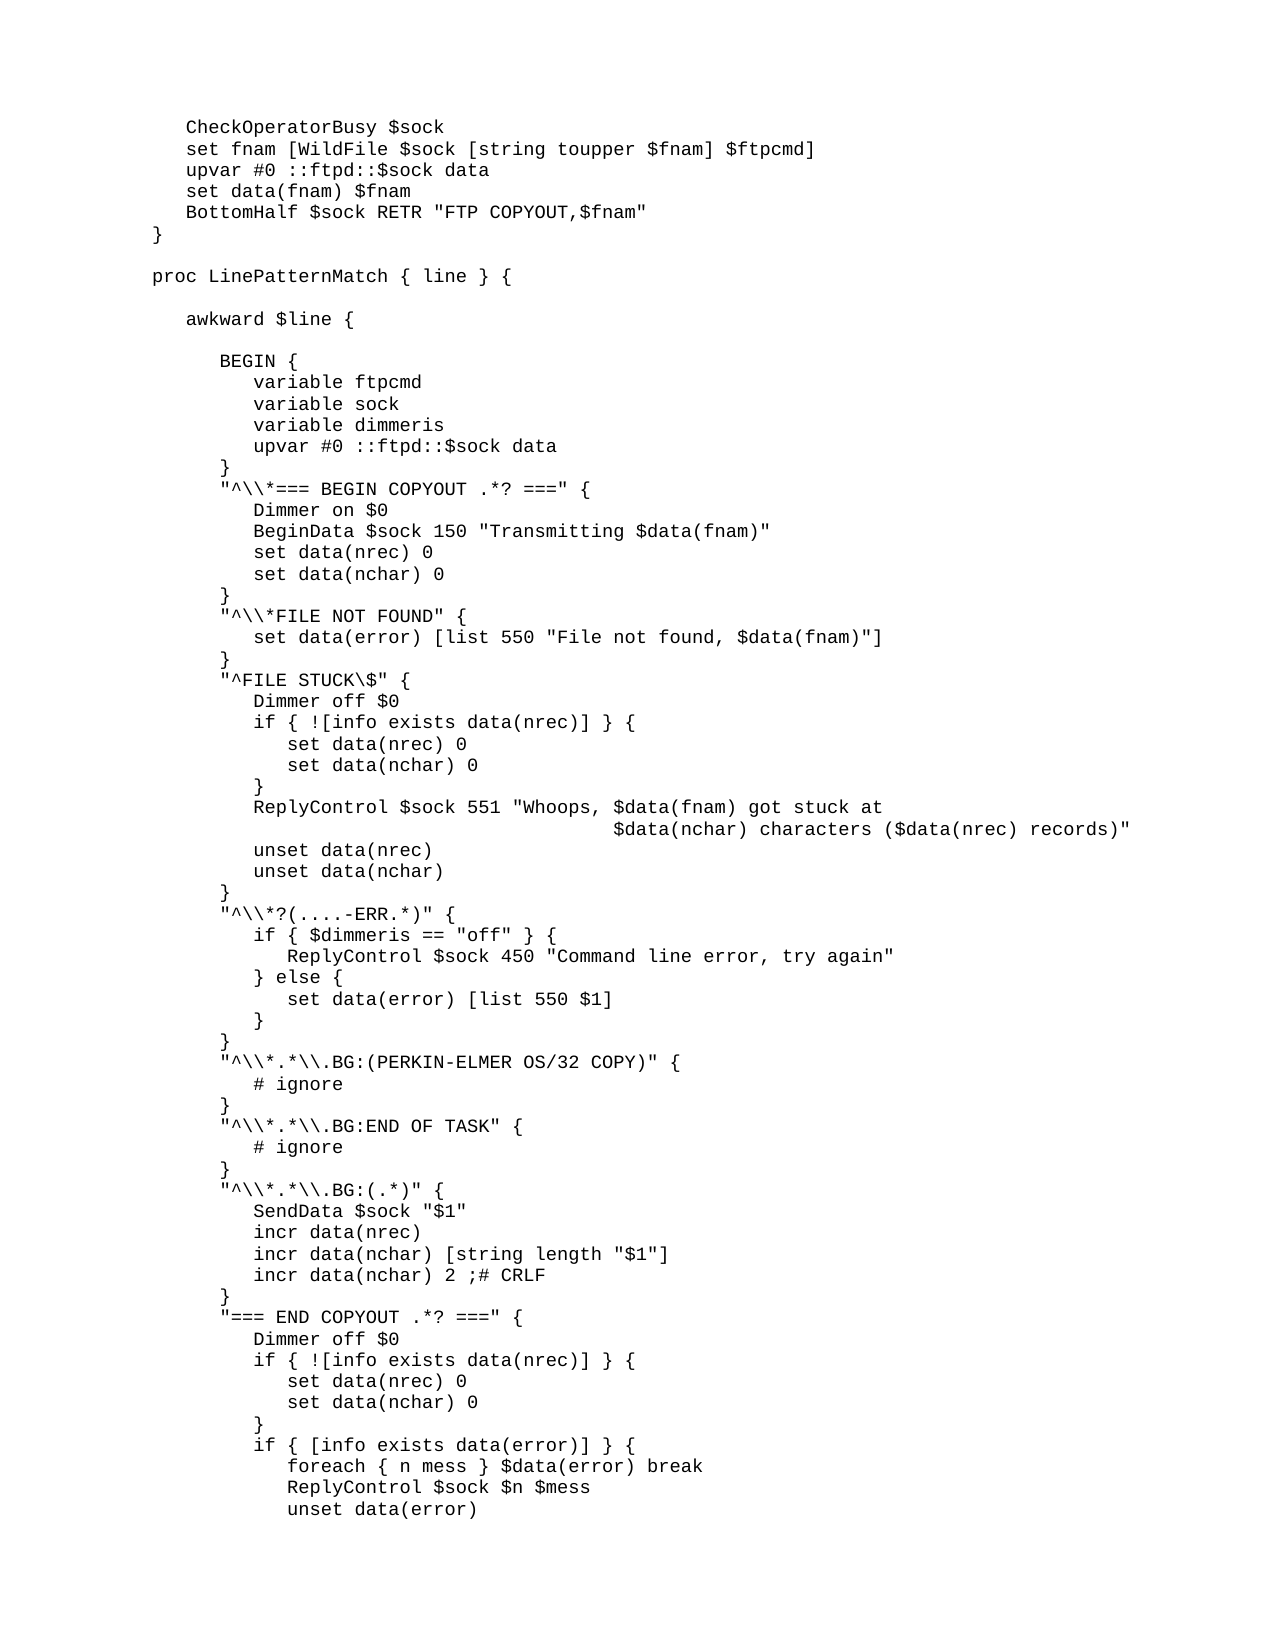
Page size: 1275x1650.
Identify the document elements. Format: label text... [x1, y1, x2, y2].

text } [118, 1032, 1157, 1053]
text incr data(nchar) 2 ;# CRLF [118, 1266, 1157, 1287]
text $data(nchar) characters ($data(nrec) records)" [118, 819, 1157, 841]
text incr data(nchar) [string length "$1"] [118, 1244, 1157, 1266]
text } [118, 777, 1157, 798]
text if { [info exists data(error)] } { [118, 1436, 1157, 1457]
text awkward $line { [118, 309, 1157, 331]
text set data(nrec) 0 [118, 1372, 1157, 1393]
text "^\\*=== BEGIN COPYOUT .*? ===" { [118, 479, 1157, 501]
text set data(error) [list 550 $1] [118, 989, 1157, 1011]
text foreach { n mess } $data(error) break [118, 1457, 1157, 1478]
text Dimmer off $0 [118, 1329, 1157, 1351]
text ReplyControl $sock $n $mess [118, 1478, 1157, 1499]
text BEGIN { [118, 352, 1157, 373]
text Dimmer on $0 [118, 501, 1157, 522]
text upvar #0 ::ftpd::$sock data [118, 161, 1157, 182]
text unset data(nchar) [118, 862, 1157, 883]
text set data(fnam) $fnam [118, 182, 1157, 203]
text SendData $sock "$1" [118, 1202, 1157, 1223]
text "^\\*.*\\.BG:END OF TASK" { [118, 1117, 1157, 1138]
text } [118, 883, 1157, 904]
text "^\\*FILE NOT FOUND" { [118, 607, 1157, 628]
text if { ![info exists data(nrec)] } { [118, 713, 1157, 734]
text } [118, 1287, 1157, 1308]
text BottomHalf $sock RETR "FTP COPYOUT,$fnam" [118, 203, 1157, 224]
text set data(nchar) 0 [118, 1393, 1157, 1414]
text # ignore [118, 1074, 1157, 1096]
text } [118, 1096, 1157, 1117]
text } [118, 586, 1157, 607]
text ReplyControl $sock 450 "Command line error, try again" [118, 947, 1157, 968]
text "^FILE STUCK\$" { [118, 671, 1157, 692]
text if { ![info exists data(nrec)] } { [118, 1351, 1157, 1372]
text } [118, 1414, 1157, 1436]
text "=== END COPYOUT .*? ===" { [118, 1308, 1157, 1329]
text set data(nchar) 0 [118, 564, 1157, 586]
text } [118, 649, 1157, 671]
text incr data(nrec) [118, 1223, 1157, 1244]
text variable ftpcmd [118, 373, 1157, 394]
text BeginData $sock 150 "Transmitting $data(fnam)" [118, 522, 1157, 543]
text } [118, 1159, 1157, 1181]
text CheckOperatorBusy $sock [118, 118, 1157, 139]
text proc LinePatternMatch { line } { [118, 267, 1157, 288]
text variable dimmeris [118, 416, 1157, 437]
text Dimmer off $0 [118, 692, 1157, 713]
text set data(error) [list 550 "File not found, $data(fnam)"] [118, 628, 1157, 649]
text upvar #0 ::ftpd::$sock data [118, 437, 1157, 458]
text variable sock [118, 394, 1157, 416]
text unset data(error) [118, 1499, 1157, 1521]
text set data(nchar) 0 [118, 756, 1157, 777]
text } else { [118, 968, 1157, 989]
text } [118, 1011, 1157, 1032]
text set fnam [WildFile $sock [string toupper $fnam] $ftpcmd] [118, 139, 1157, 161]
text "^\\*.*\\.BG:(PERKIN-ELMER OS/32 COPY)" { [118, 1053, 1157, 1074]
text "^\\*?(....-ERR.*)" { [118, 904, 1157, 926]
text } [118, 224, 1157, 246]
text set data(nrec) 0 [118, 734, 1157, 756]
text # ignore [118, 1138, 1157, 1159]
text if { $dimmeris == "off" } { [118, 926, 1157, 947]
text "^\\*.*\\.BG:(.*)" { [118, 1181, 1157, 1202]
text set data(nrec) 0 [118, 543, 1157, 564]
text ReplyControl $sock 551 "Whoops, $data(fnam) got stuck at [118, 798, 1157, 819]
text } [118, 458, 1157, 479]
text unset data(nrec) [118, 841, 1157, 862]
